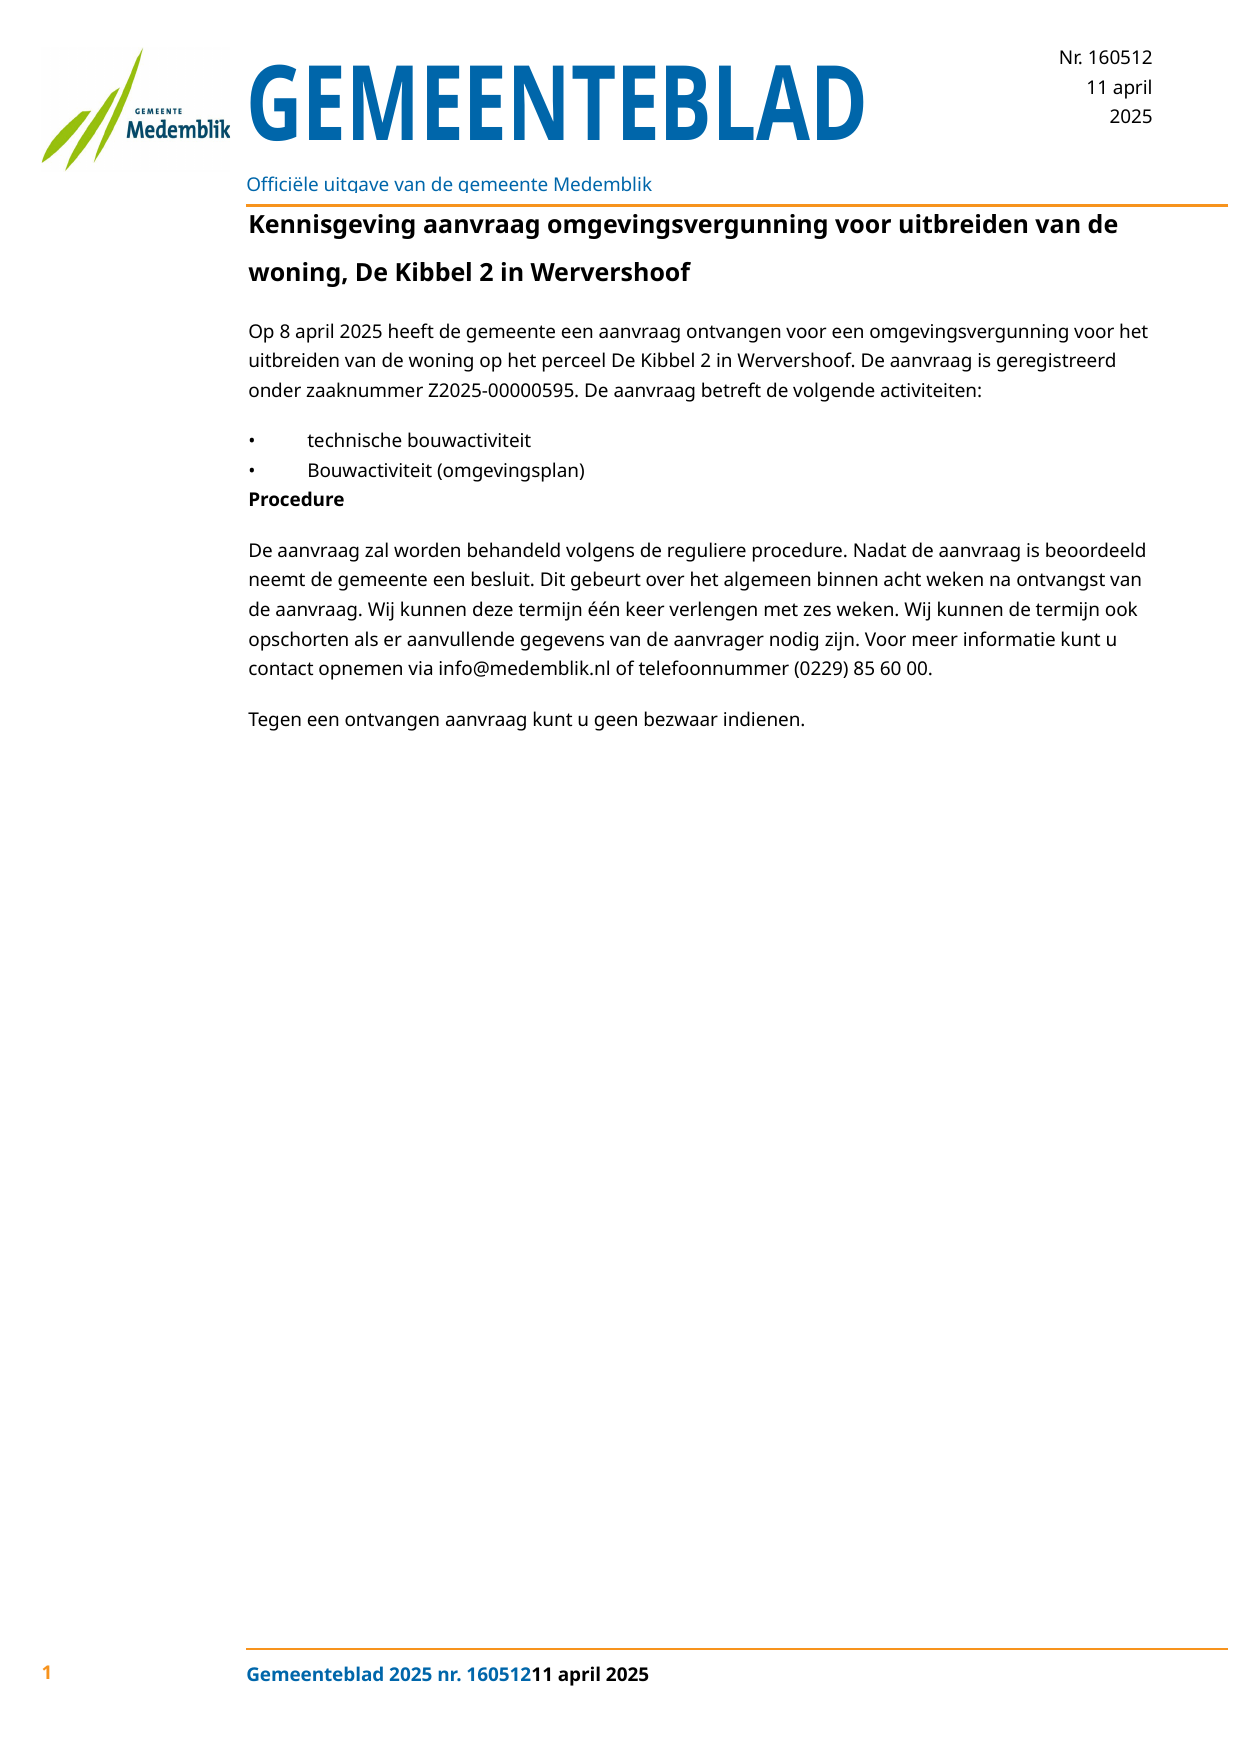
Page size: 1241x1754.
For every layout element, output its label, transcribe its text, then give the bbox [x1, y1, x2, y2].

text Tegen een ontvangen aanvraag kunt u geen bezwaar indienen. [248, 706, 1152, 732]
list Bouwactiviteit (omgevingsplan) [248, 457, 1152, 483]
text Kennisgeving aanvraag omgevingsvergunning voor uitbreiden van de woning, De Kibbel 2 in Wervershoof [248, 207, 1152, 288]
list technische bouwactiviteit [248, 427, 1152, 453]
text De aanvraag zal worden behandeld volgens de reguliere procedure. Nadat de aanvraag is beoordeeld neemt de gemeente een besluit. Dit gebeurt over het algemeen binnen acht weken na ontvangst van de aanvraag. Wij kunnen deze termijn één keer verlengen met zes weken. Wij kunnen de termijn ook opschorten als er aanvullende gegevens van de aanvrager nodig zijn. Voor meer informatie kunt u contact opnemen via info@medemblik.nl of telefoonnummer (0229) 85 60 00. [248, 537, 1152, 681]
text Procedure [248, 487, 1152, 512]
text Op 8 april 2025 heeft de gemeente een aanvraag ontvangen voor een omgevingsvergunning voor het uitbreiden van de woning op het perceel De Kibbel 2 in Wervershoof. De aanvraag is geregistreerd onder zaaknummer Z2025-00000595. De aanvraag betreft de volgende activiteiten: [248, 318, 1152, 403]
picture [41, 47, 231, 172]
